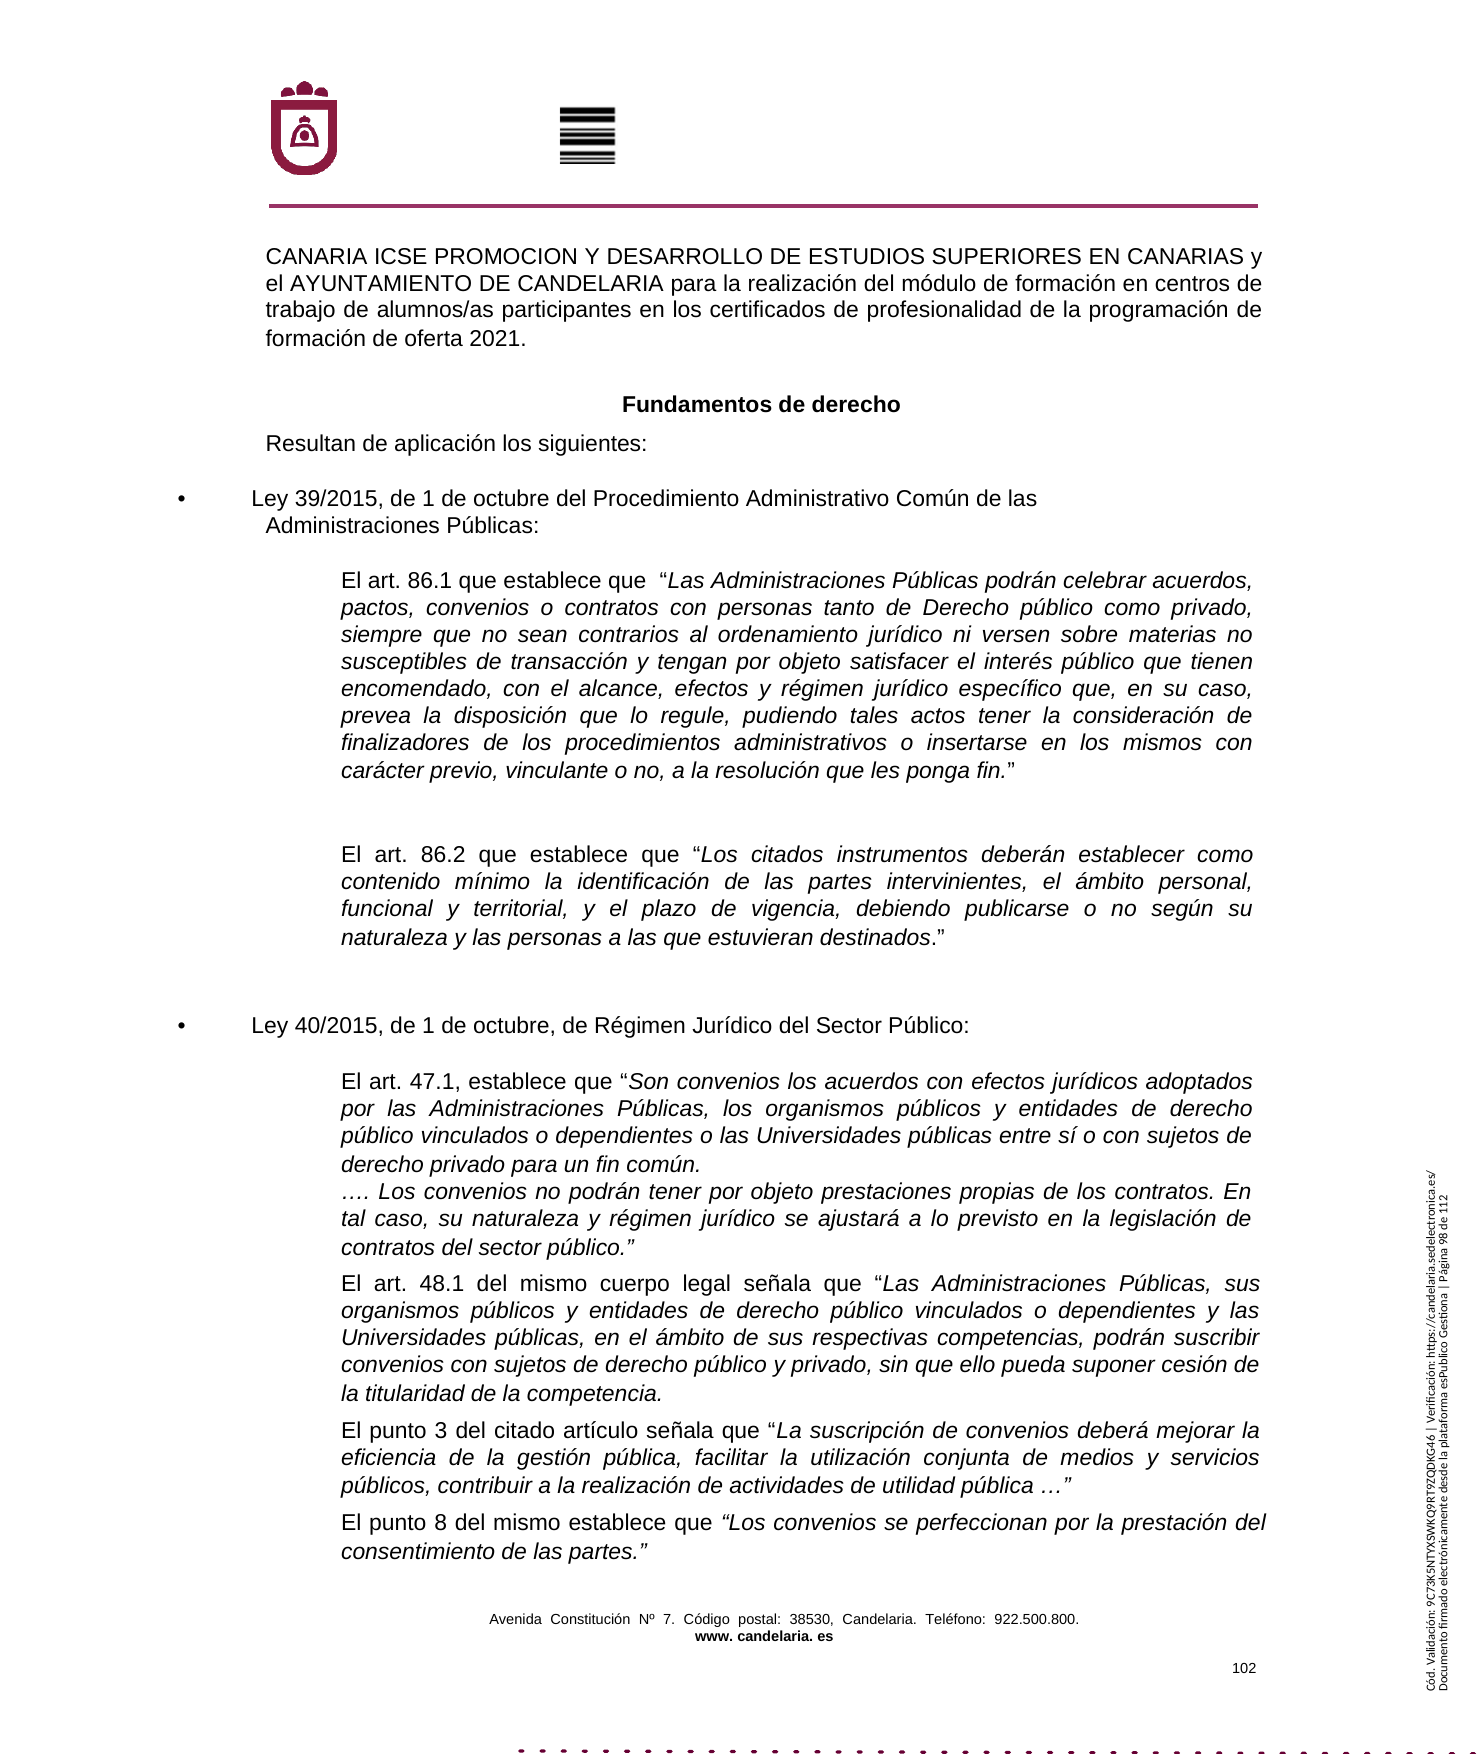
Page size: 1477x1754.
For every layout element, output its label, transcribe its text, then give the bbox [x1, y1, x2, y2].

text El art. 48.1 del mismo cuerpo legal señala que “Las Administraciones Públicas, sus organismos públicos y entidades de derecho público vinculados o dependientes y las Universidades públicas, en el ámbito de sus respectivas competencias, podrán suscribir convenios con sujetos de derecho público y privado, sin que ello pueda suponer cesión de la titularidad de la competencia. [341, 1270, 1262, 1407]
text El art. 47.1, establece que “Son convenios los acuerdos con efectos jurídicos adoptados por las Administraciones Públicas, los organismos públicos y entidades de derecho público vinculados o dependientes o las Universidades públicas entre sí o con sujetos de derecho privado para un fin común. [341, 1068, 1255, 1177]
text El art. 86.2 que establece que “Los citados instrumentos deberán establecer como contenido mínimo la identificación de las partes intervinientes, el ámbito personal, funcional y territorial, y el plazo de vigencia, debiendo publicarse o no según su naturaleza y las personas a las que estuvieran destinados.” [341, 841, 1255, 951]
subtitle Fundamentos de derecho [333, 391, 1196, 418]
list Ley 39/2015, de 1 de octubre del Procedimiento Administrativo Común de las [177, 485, 1263, 511]
text El punto 8 del mismo establece que “Los convenios se perfeccionan por la prestación del consentimiento de las partes.” [341, 1509, 1268, 1565]
text …. Los convenios no podrán tener por objeto prestaciones propias de los contratos. En tal caso, su naturaleza y régimen jurídico se ajustará a lo previsto en la legislación de contratos del sector público.” [341, 1178, 1255, 1260]
text El punto 3 del citado artículo señala que “La suscripción de convenios deberá mejorar la eficiencia de la gestión pública, facilitar la utilización conjunta de medios y servicios públicos, contribuir a la realización de actividades de utilidad pública …” [341, 1417, 1262, 1499]
list Ley 40/2015, de 1 de octubre, de Régimen Jurídico del Sector Público: [177, 1010, 1263, 1039]
text El art. 86.1 que establece que “Las Administraciones Públicas podrán celebrar acuerdos, pactos, convenios o contratos con personas tanto de Derecho público como privado, siempre que no sean contrarios al ordenamiento jurídico ni versen sobre materias no susceptibles de transacción y tengan por objeto satisfacer el interés público que tienen encomendado, con el alcance, efectos y régimen jurídico específico que, en su caso, prevea la disposición que lo regule, pudiendo tales actos tener la consideración de finalizadores de los procedimientos administrativos o insertarse en los mismos con carácter previo, vinculante o no, a la resolución que les ponga fin.” [341, 567, 1256, 784]
text CANARIA ICSE PROMOCION Y DESARROLLO DE ESTUDIOS SUPERIORES EN CANARIAS y el AYUNTAMIENTO DE CANDELARIA para la realización del módulo de formación en centros de trabajo de alumnos/as participantes en los certificados de profesionalidad de la programación de formación de oferta 2021. [265, 243, 1263, 352]
text Administraciones Públicas: [265, 512, 1263, 538]
text Resultan de aplicación los siguientes: [265, 430, 1263, 456]
